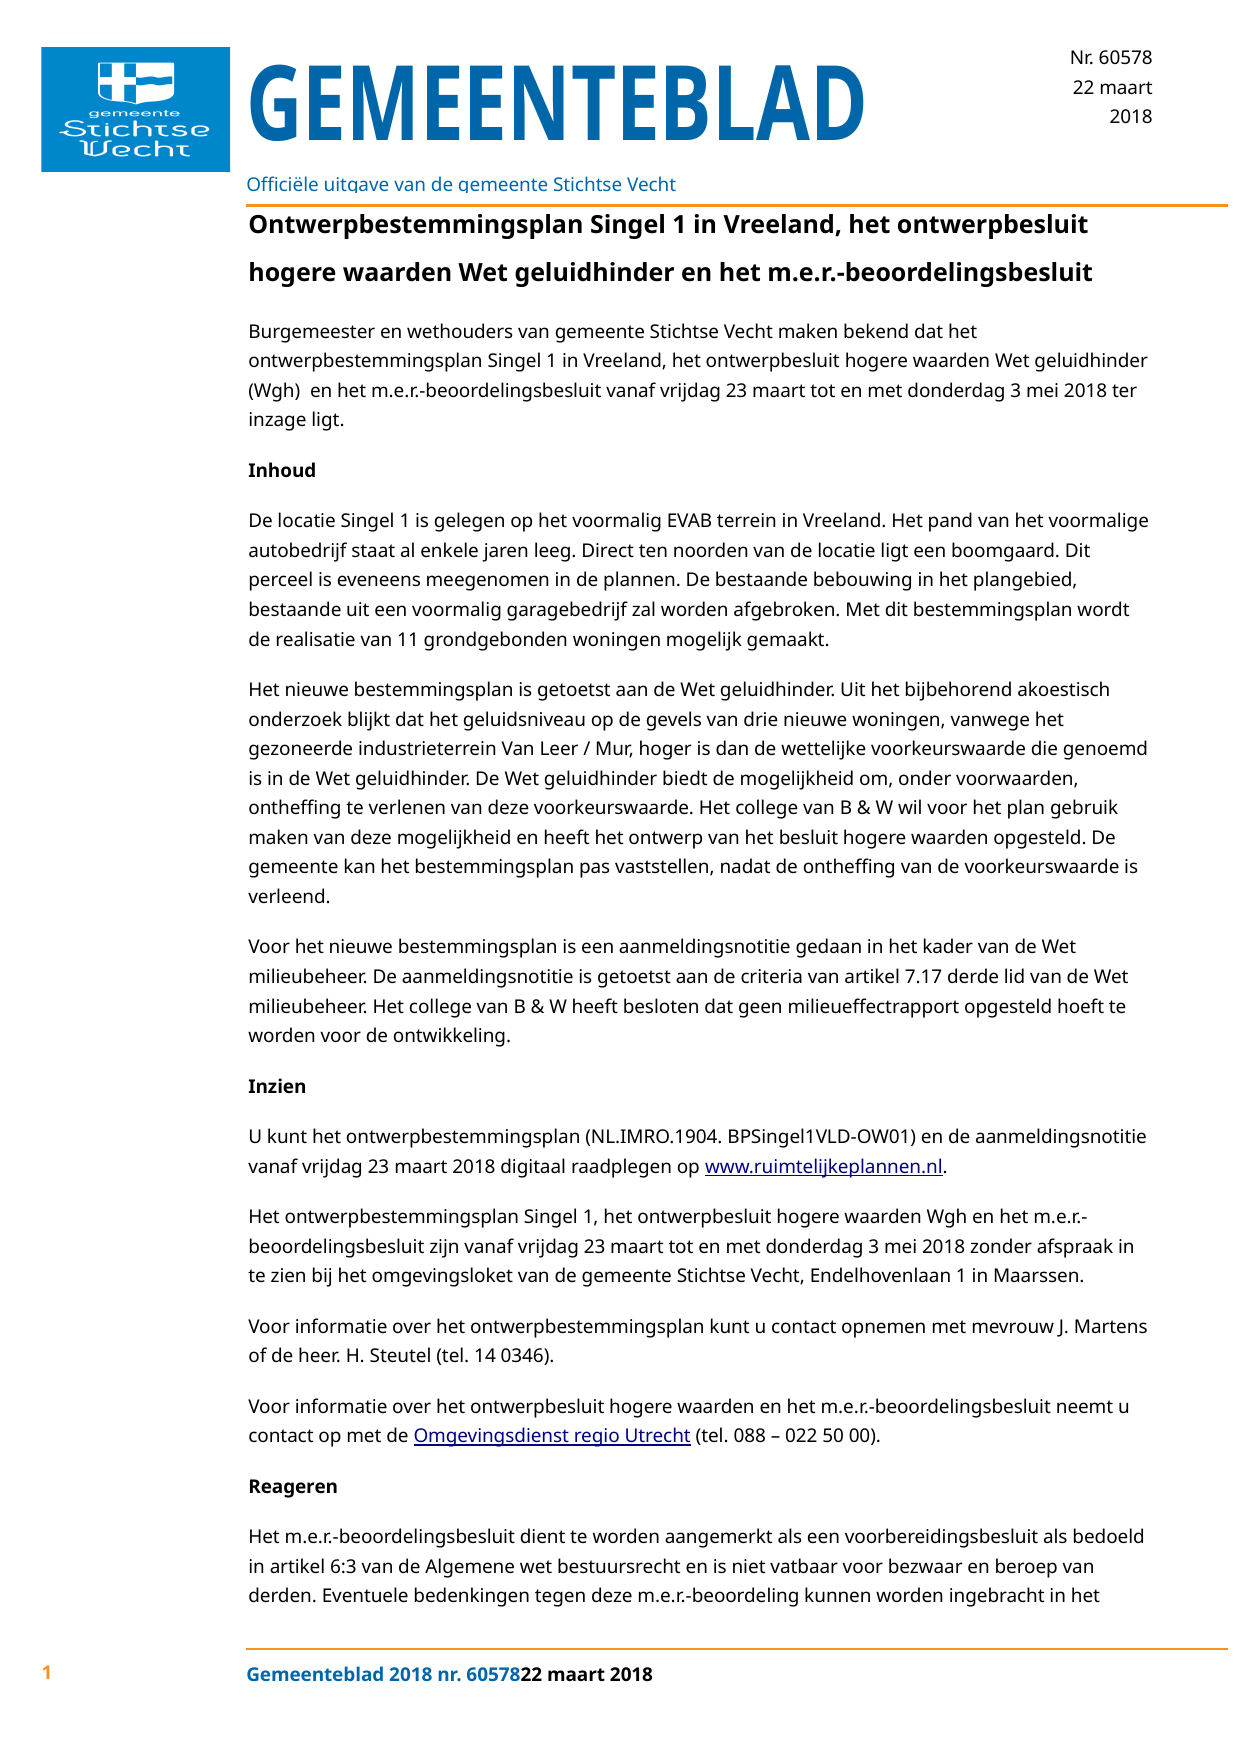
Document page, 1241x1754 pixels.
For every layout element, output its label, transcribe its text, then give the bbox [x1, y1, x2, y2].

text Voor het nieuwe bestemmingsplan is een aanmeldingsnotitie gedaan in het kader van de Wet milieubeheer. De aanmeldingsnotitie is getoetst aan de criteria van artikel 7.17 derde lid van de Wet milieubeheer. Het college van B & W heeft besloten dat geen milieueffectrapport opgesteld hoeft te worden voor de ontwikkeling. [248, 934, 1152, 1048]
text U kunt het ontwerpbestemmingsplan (NL.IMRO.1904. BPSingel1VLD-OW01) en de aanmeldingsnotitie vanaf vrijdag 23 maart 2018 digitaal raadplegen op www.ruimtelijkeplannen.nl. [248, 1123, 1152, 1179]
text De locatie Singel 1 is gelegen op het voormalig EVAB terrein in Vreeland. Het pand van het voormalige autobedrijf staat al enkele jaren leeg. Direct ten noorden van de locatie ligt een boomgaard. Dit perceel is eveneens meegenomen in de plannen. De bestaande bebouwing in het plangebied, bestaande uit een voormalig garagebedrijf zal worden afgebroken. Met dit bestemmingsplan wordt de realisatie van 11 grondgebonden woningen mogelijk gemaakt. [248, 507, 1152, 652]
text Voor informatie over het ontwerpbestemmingsplan kunt u contact opnemen met mevrouw J. Martens of de heer. H. Steutel (tel. 14 0346). [248, 1313, 1152, 1368]
text Voor informatie over het ontwerpbesluit hogere waarden en het m.e.r.-beoordelingsbesluit neemt u contact op met de Omgevingsdienst regio Utrecht (tel. 088 – 022 50 00). [248, 1393, 1152, 1448]
picture [99, 63, 135, 101]
picture [137, 63, 174, 103]
text Inhoud [248, 457, 1152, 483]
text Ontwerpbestemmingsplan Singel 1 in Vreeland, het ontwerpbesluit hogere waarden Wet geluidhinder en het m.e.r.-beoordelingsbesluit [248, 207, 1152, 288]
text Het ontwerpbestemmingsplan Singel 1, het ontwerpbesluit hogere waarden Wgh en het m.e.r.-beoordelingsbesluit zijn vanaf vrijdag 23 maart tot en met donderdag 3 mei 2018 zonder afspraak in te zien bij het omgevingsloket van de gemeente Stichtse Vecht, Endelhovenlaan 1 in Maarssen. [248, 1203, 1152, 1288]
text Het nieuwe bestemmingsplan is getoetst aan de Wet geluidhinder. Uit het bijbehorend akoestisch onderzoek blijkt dat het geluidsniveau op de gevels van drie nieuwe woningen, vanwege het gezoneerde industrieterrein Van Leer / Mur, hoger is dan de wettelijke voorkeurswaarde die genoemd is in de Wet geluidhinder. De Wet geluidhinder biedt de mogelijkheid om, onder voorwaarden, ontheffing te verlenen van deze voorkeurswaarde. Het college van B & W wil voor het plan gebruik maken van deze mogelijkheid en heeft het ontwerp van het besluit hogere waarden opgesteld. De gemeente kan het bestemmingsplan pas vaststellen, nadat de ontheffing van de voorkeurswaarde is verleend. [248, 676, 1152, 909]
text Reageren [248, 1473, 1152, 1499]
text Inzien [248, 1073, 1152, 1099]
text Burgemeester en wethouders van gemeente Stichtse Vecht maken bekend dat het ontwerpbestemmingsplan Singel 1 in Vreeland, het ontwerpbesluit hogere waarden Wet geluidhinder (Wgh) en het m.e.r.-beoordelingsbesluit vanaf vrijdag 23 maart tot en met donderdag 3 mei 2018 ter inzage ligt. [248, 318, 1152, 432]
text Het m.e.r.-beoordelingsbesluit dient te worden aangemerkt als een voorbereidingsbesluit als bedoeld in artikel 6:3 van de Algemene wet bestuursrecht en is niet vatbaar voor bezwaar en beroep van derden. Eventuele bedenkingen tegen deze m.e.r.-beoordeling kunnen worden ingebracht in het [248, 1523, 1152, 1608]
